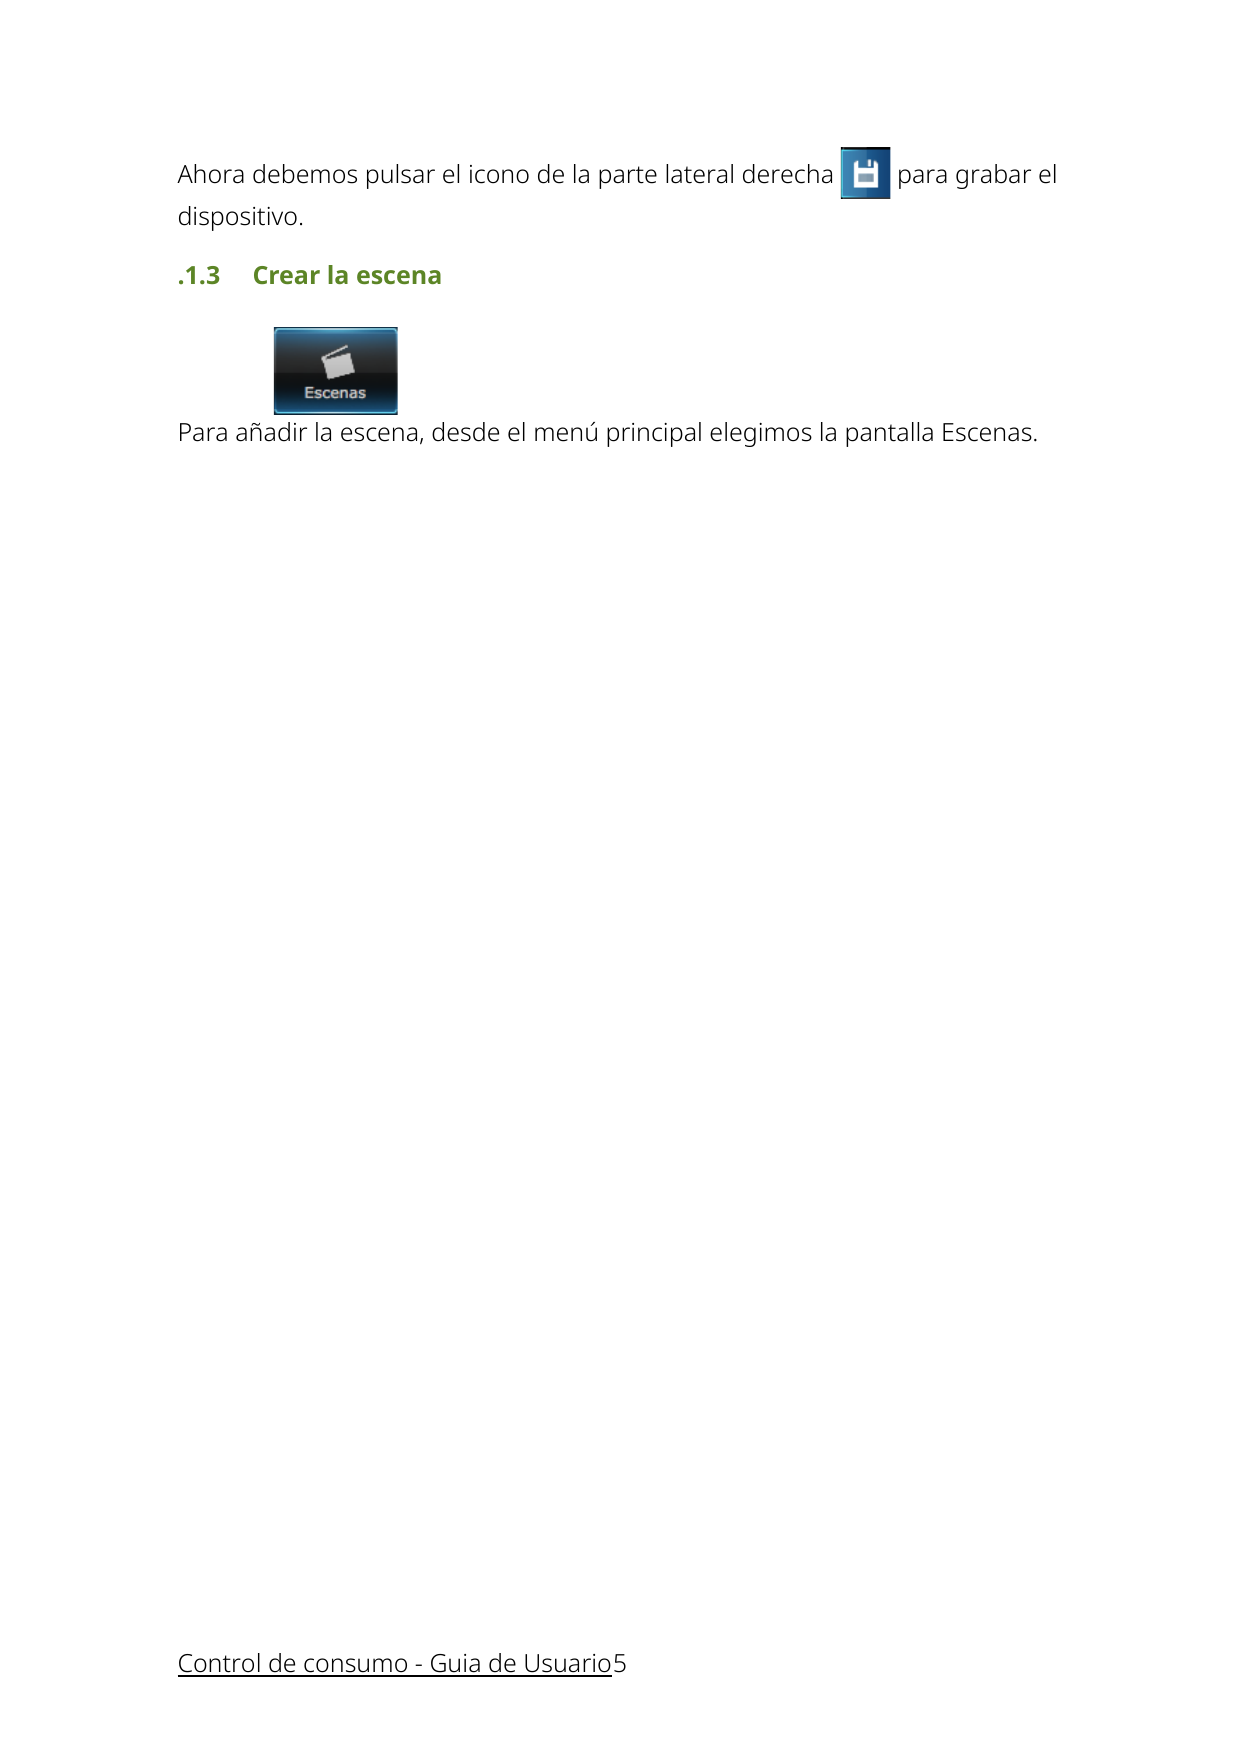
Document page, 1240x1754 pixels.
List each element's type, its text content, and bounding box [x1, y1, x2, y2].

picture [273, 327, 398, 415]
text Para añadir la escena, desde el menú principal elegimos la pantalla Escenas. [177, 298, 1062, 449]
text Ahora debemos pulsar el icono de la parte lateral derecha para grabar el dispositivo. [177, 148, 1062, 233]
subtitle Crear la escena [177, 258, 1062, 292]
picture [840, 147, 891, 199]
